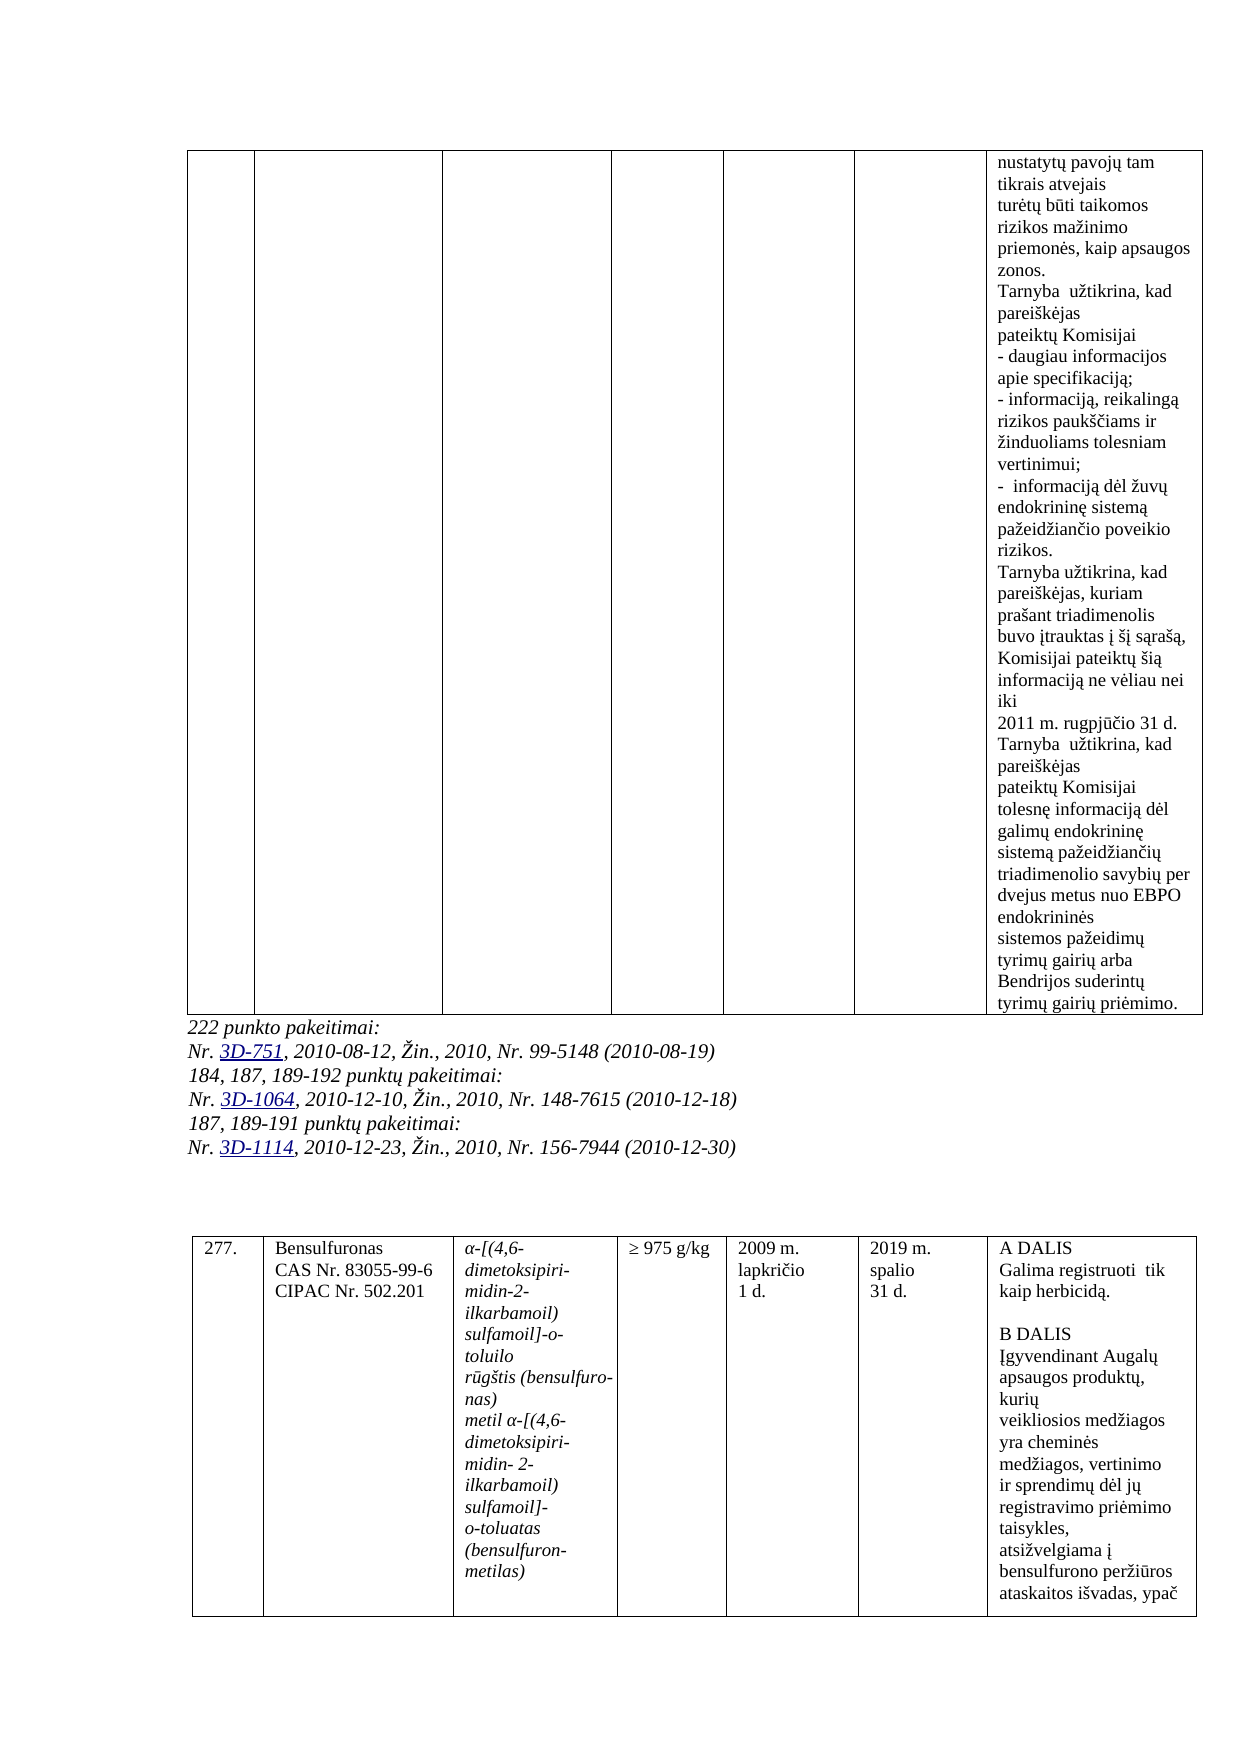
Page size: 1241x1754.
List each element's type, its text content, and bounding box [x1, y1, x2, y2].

text 222 punkto pakeitimai: [187, 1015, 1053, 1039]
table_cell [255, 151, 442, 1013]
text Nr. 3D-1064, 2010-12-10, Žin., 2010, Nr. 148-7615 (2010-12-18) [131, 1087, 1053, 1111]
table_cell [612, 151, 723, 1013]
table_header [1197, 1236, 1207, 1616]
table_header 277. [193, 1237, 263, 1616]
table_cell [724, 151, 854, 1013]
table_header A DALIS Galima registruoti tik kaip herbicidą. B DALIS Įgyvendinant Augalų apsaugos produktų, kurių veikliosios medžiagos yra cheminės medžiagos, vertinimo ir sprendimų dėl jų registravimo priėmimo taisykles, atsižvelgiama į bensulfurono peržiūros ataskaitos išvadas, ypač [988, 1237, 1196, 1616]
table_cell [855, 151, 986, 1013]
table_header 2019 m. spalio 31 d. [859, 1237, 987, 1616]
table_header [188, 1236, 192, 1616]
table_cell [443, 151, 611, 1013]
table_header [184, 1236, 188, 1616]
text 187, 189-191 punktų pakeitimai: [131, 1111, 1053, 1135]
table_cell nustatytų pavojų tam tikrais atvejais turėtų būti taikomos rizikos mažinimo priemonės, kaip apsaugos zonos. Tarnyba užtikrina, kad pareiškėjas pateiktų Komisijai - daugiau informacijos apie specifikaciją; - informaciją, reikalingą rizikos paukščiams ir žinduoliams tolesniam vertinimui; - informaciją dėl žuvų endokrininę sistemą pažeidžiančio poveikio rizikos. Tarnyba užtikrina, kad pareiškėjas, kuriam prašant triadimenolis buvo įtrauktas į šį sąrašą, Komisijai pateiktų šią informaciją ne vėliau nei iki 2011 m. rugpjūčio 31 d. Tarnyba užtikrina, kad pareiškėjas pateiktų Komisijai tolesnę informaciją dėl galimų endokrininę sistemą pažeidžiančių triadimenolio savybių per dvejus metus nuo EBPO endokrininės sistemos pažeidimų tyrimų gairių arba Bendrijos suderintų tyrimų gairių priėmimo. [987, 151, 1202, 1013]
table_cell [188, 151, 254, 1013]
table_header [1217, 1236, 1240, 1616]
table_header Bensulfuronas CAS Nr. 83055-99-6 CIPAC Nr. 502.201 [264, 1237, 453, 1616]
table_header α-[(4,6-dimetoksipiri-midin-2- ilkarbamoil) sulfamoil]-o-toluilo rūgštis (bensulfuro-nas) metil α-[(4,6-dimetoksipiri-midin- 2- ilkarbamoil) sulfamoil]- o-toluatas (bensulfuron-metilas) [454, 1237, 617, 1616]
table_header ≥ 975 g/kg [618, 1237, 726, 1616]
text 184, 187, 189-192 punktų pakeitimai: [131, 1063, 1053, 1087]
text Nr. 3D-1114, 2010-12-23, Žin., 2010, Nr. 156-7944 (2010-12-30) [187, 1135, 1053, 1159]
text Nr. 3D-751, 2010-08-12, Žin., 2010, Nr. 99-5148 (2010-08-19) [187, 1039, 1053, 1063]
table_header 2009 m. lapkričio 1 d. [727, 1237, 858, 1616]
table_header [1207, 1236, 1217, 1616]
